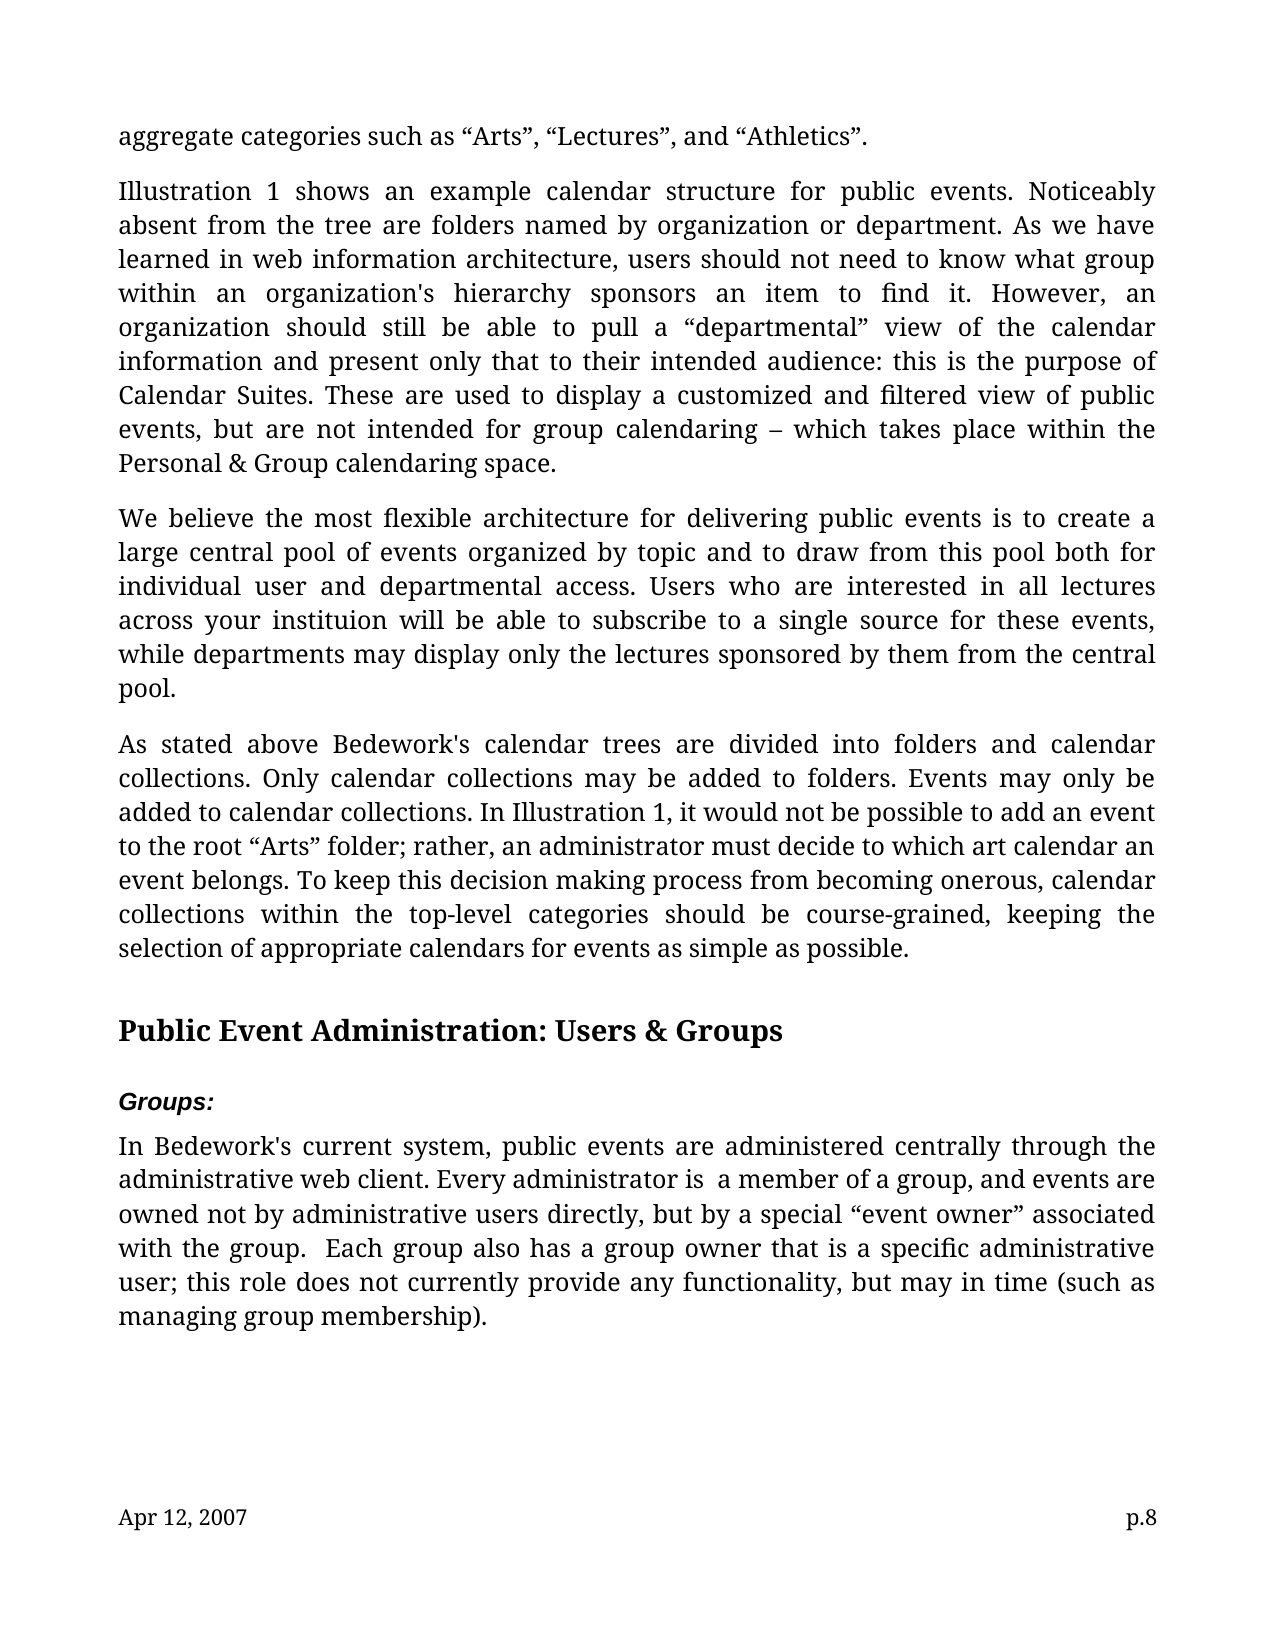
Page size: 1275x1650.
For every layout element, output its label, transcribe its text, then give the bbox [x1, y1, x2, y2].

subtitle Public Event Administration: Users & Groups [118, 1011, 1157, 1050]
text As stated above Bedework's calendar trees are divided into folders and calendar collections. Only calendar collections may be added to folders. Events may only be added to calendar collections. In Illustration 1, it would not be possible to add an event to the root “Arts” folder; rather, an administrator must decide to which art calendar an event belongs. To keep this decision making process from becoming onerous, calendar collections within the top-level categories should be course-grained, keeping the selection of appropriate calendars for events as simple as possible. [118, 726, 1157, 965]
text In Bedework's current system, public events are administered centrally through the administrative web client. Every administrator is a member of a group, and events are owned not by administrative users directly, but by a special “event owner” associated with the group. Each group also has a group owner that is a specific administrative user; this role does not currently provide any functionality, but may in time (such as managing group membership). [118, 1128, 1157, 1332]
text We believe the most flexible architecture for delivering public events is to create a large central pool of events organized by topic and to draw from this pool both for individual user and departmental access. Users who are interested in all lectures across your instituion will be able to subscribe to a single source for these events, while departments may display only the lectures sponsored by them from the central pool. [118, 501, 1157, 705]
text aggregate categories such as “Arts”, “Lectures”, and “Athletics”. [118, 118, 1157, 152]
subtitle Groups: [118, 1088, 1157, 1116]
text Illustration 1 shows an example calendar structure for public events. Noticeably absent from the tree are folders named by organization or department. As we have learned in web information architecture, users should not need to know what group within an organization's hierarchy sponsors an item to find it. However, an organization should still be able to pull a “departmental” view of the calendar information and present only that to their intended audience: this is the purpose of Calendar Suites. These are used to display a customized and filtered view of public events, but are not intended for group calendaring – which takes place within the Personal & Group calendaring space. [118, 173, 1157, 480]
